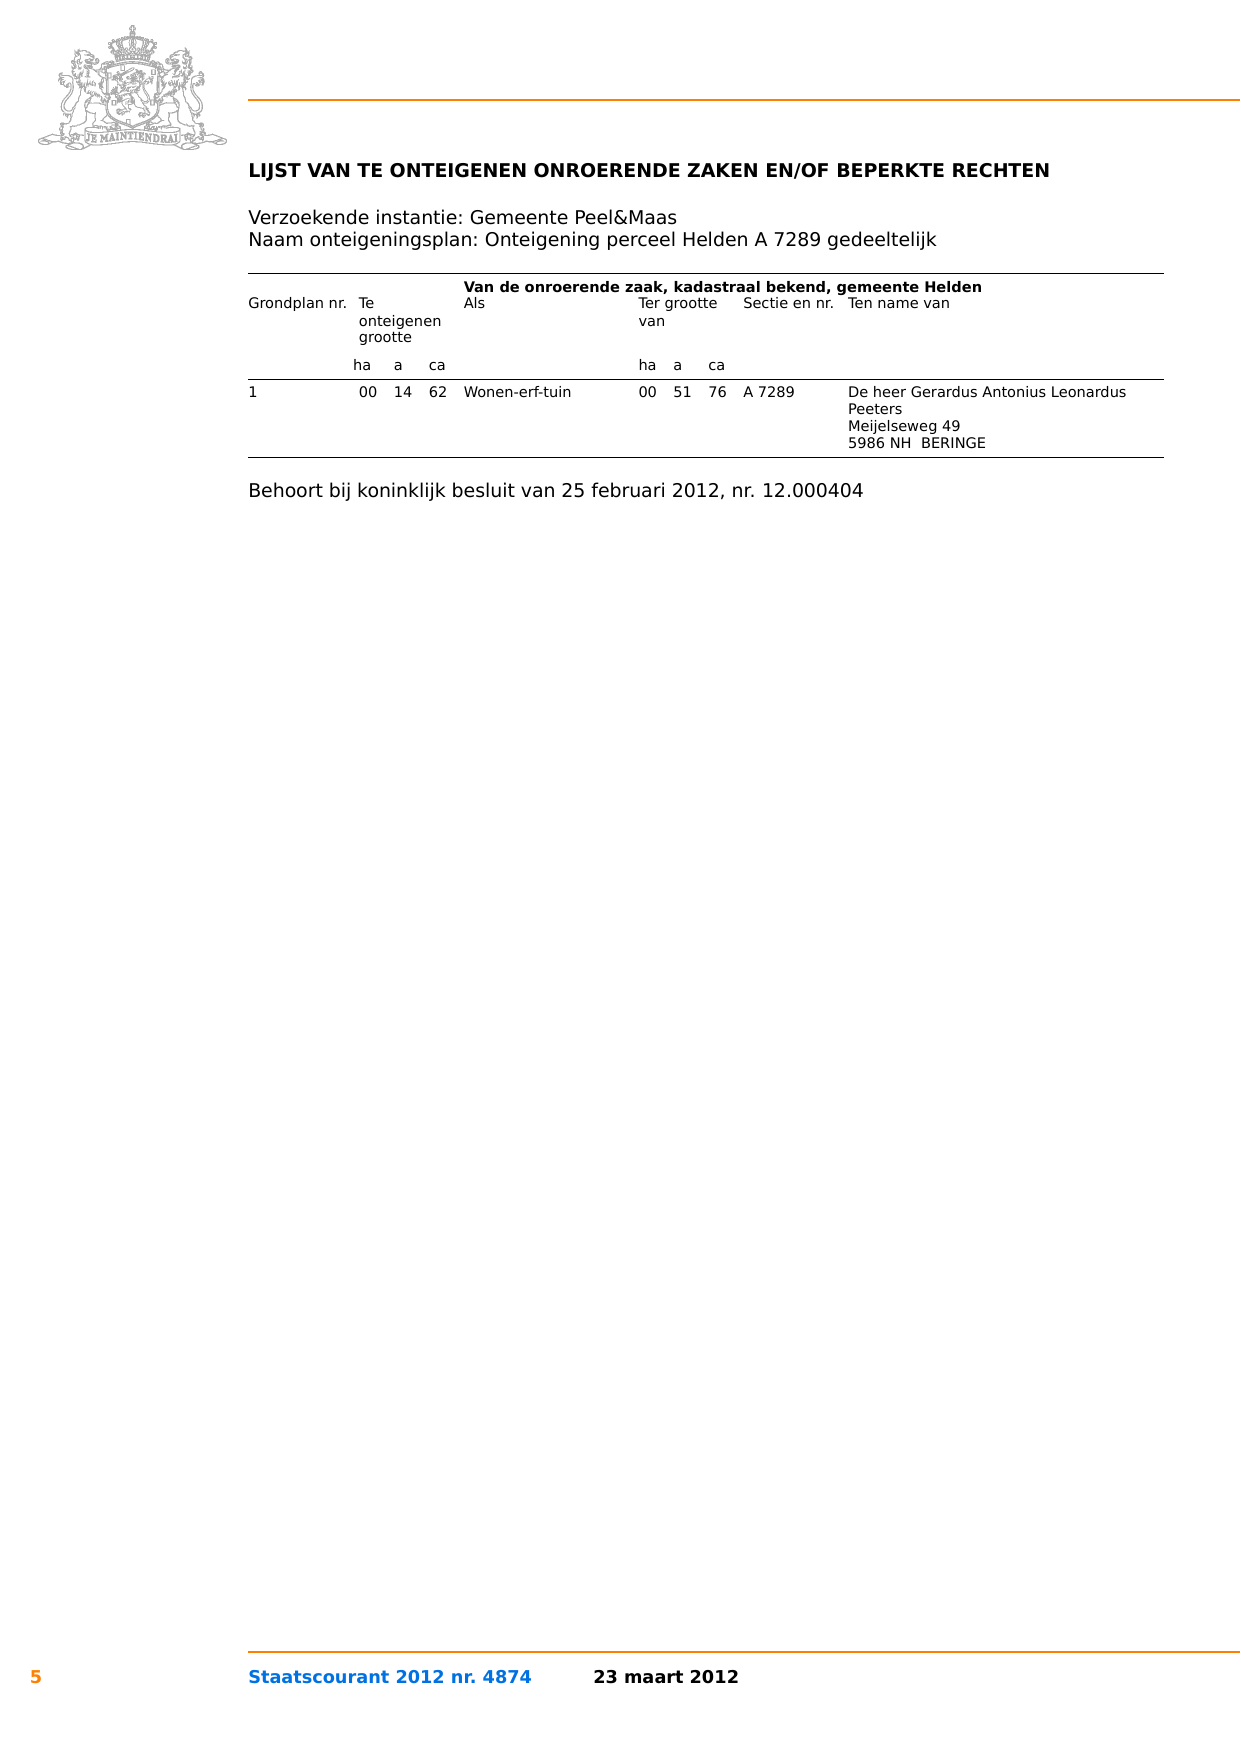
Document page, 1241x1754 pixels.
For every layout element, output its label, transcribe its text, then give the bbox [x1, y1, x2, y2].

table_cell 1 [248, 380, 353, 457]
table_cell 62 [423, 380, 458, 457]
table_header Van de onroerende zaak, kadastraal bekend, gemeente Helden [458, 274, 1163, 295]
table_cell ca [702, 351, 737, 378]
table_cell a [388, 351, 423, 378]
table_cell ca [423, 351, 458, 378]
table_cell 76 [702, 380, 737, 457]
table_cell Wonen-erf-tuin [458, 380, 632, 457]
table_cell Ten name van [842, 295, 1163, 378]
picture [38, 25, 227, 150]
table_cell 00 [353, 380, 388, 457]
table_cell 51 [667, 380, 702, 457]
text Verzoekende instantie: Gemeente Peel&Maas [248, 207, 1163, 229]
subtitle LIJST VAN TE ONTEIGENEN ONROERENDE ZAKEN EN/OF BEPERKTE RECHTEN [248, 160, 1163, 182]
table_cell Ter grootte van [632, 295, 737, 351]
table_cell 00 [632, 380, 667, 457]
table_cell ha [353, 351, 388, 378]
text Behoort bij koninklijk besluit van 25 februari 2012, nr. 12.000404 [248, 480, 1163, 502]
text Naam onteigeningsplan: Onteigening perceel Helden A 7289 gedeeltelijk [248, 229, 1163, 251]
table_cell A 7289 [737, 380, 842, 457]
table_cell Grondplan nr. [248, 295, 353, 378]
table_header [248, 274, 458, 295]
table_cell 14 [388, 380, 423, 457]
table_cell Sectie en nr. [737, 295, 842, 378]
table_cell Te onteigenen grootte [353, 295, 458, 351]
table_cell a [667, 351, 702, 378]
table_cell De heer Gerardus Antonius Leonardus Peeters Meijelseweg 49 5986 NH BERINGE [842, 380, 1163, 457]
table_cell Als [458, 295, 632, 378]
table_cell ha [632, 351, 667, 378]
